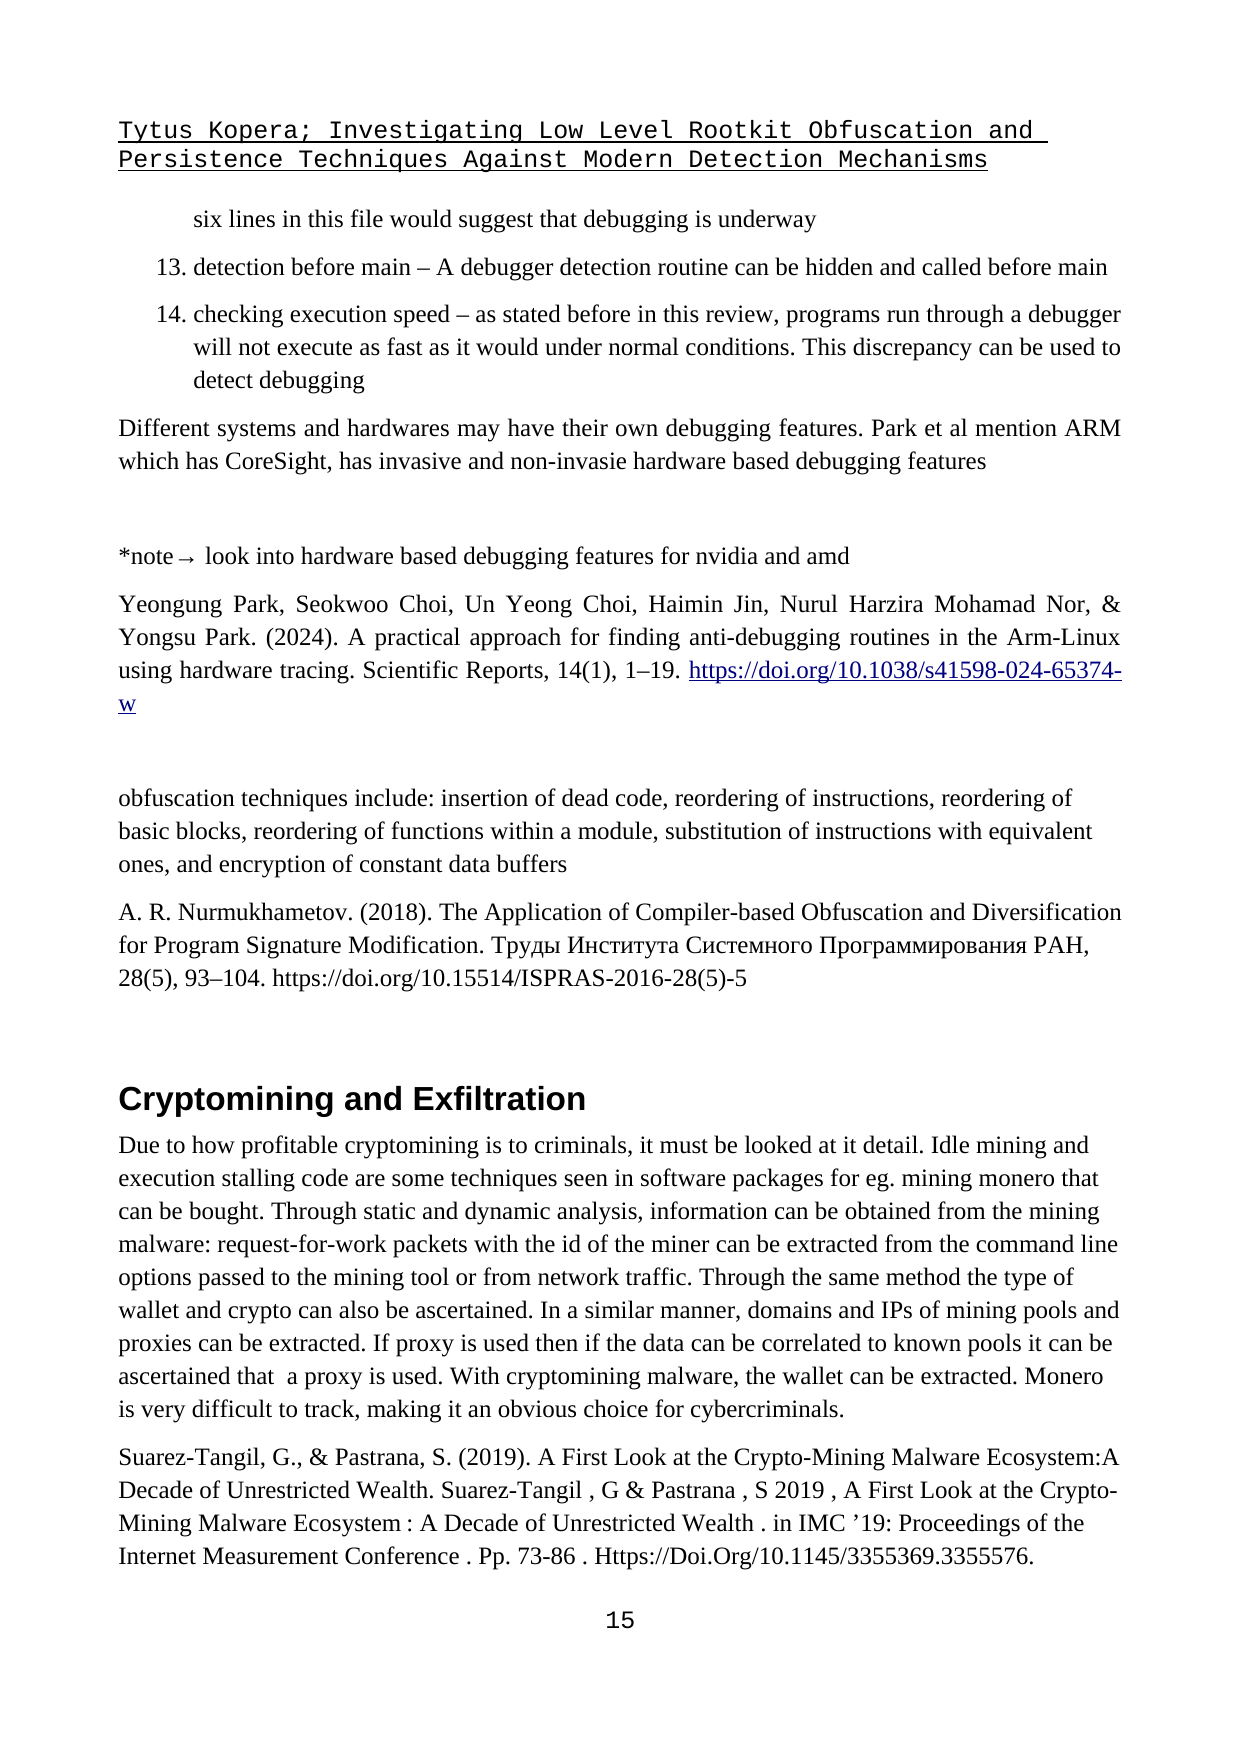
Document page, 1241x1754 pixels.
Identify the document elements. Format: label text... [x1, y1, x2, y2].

text Due to how profitable cryptomining is to criminals, it must be looked at it detail. Idle mining and execution stalling code are some techniques seen in software packages for eg. mining monero that can be bought. Through static and dynamic analysis, information can be obtained from the mining malware: request-for-work packets with the id of the miner can be extracted from the command line options passed to the mining tool or from network traffic. Through the same method the type of wallet and crypto can also be ascertained. In a similar manner, domains and IPs of mining pools and proxies can be extracted. If proxy is used then if the data can be correlated to known pools it can be ascertained that a proxy is used. With cryptomining malware, the wallet can be extracted. Monero is very difficult to track, making it an obvious choice for cybercriminals. [118, 1130, 1122, 1423]
list detection before main – A debugger detection routine can be hidden and called before main [156, 252, 1122, 281]
text A. R. Nurmukhametov. (2018). The Application of Compiler-based Obfuscation and Diversification for Program Signature Modification. Труды Института Системного Программирования РАН, 28(5), 93–104. https://doi.org/10.15514/ISPRAS-2016-28(5)-5 [118, 897, 1122, 992]
text Yeongung Park, Seokwoo Choi, Un Yeong Choi, Haimin Jin, Nurul Harzira Mohamad Nor, & Yongsu Park. (2024). A practical approach for finding anti-debugging routines in the Arm-Linux using hardware tracing. Scientific Reports, 14(1), 1–19. https://doi.org/10.1038/s41598-024-65374-w [118, 589, 1122, 717]
list checking execution speed – as stated before in this review, programs run through a debugger will not execute as fast as it would under normal conditions. This discrepancy can be used to detect debugging [156, 299, 1122, 394]
subtitle Cryptomining and Exfiltration [118, 1079, 1122, 1117]
list six lines in this file would suggest that debugging is underway [156, 204, 1122, 233]
text Different systems and hardwares may have their own debugging features. Park et al mention ARM which has CoreSight, has invasive and non-invasie hardware based debugging features [118, 413, 1122, 475]
text obfuscation techniques include: insertion of dead code, reordering of instructions, reordering of basic blocks, reordering of functions within a module, substitution of instructions with equivalent ones, and encryption of constant data buffers [118, 783, 1122, 878]
text *note→ look into hardware based debugging features for nvidia and amd [118, 541, 1122, 570]
text Suarez-Tangil, G., & Pastrana, S. (2019). A First Look at the Crypto-Mining Malware Ecosystem:A Decade of Unrestricted Wealth. Suarez-Tangil , G & Pastrana , S 2019 , A First Look at the Crypto-Mining Malware Ecosystem : A Decade of Unrestricted Wealth . in IMC ’19: Proceedings of the Internet Measurement Conference . Pp. 73-86 . Https://Doi.Org/10.1145/3355369.3355576. [118, 1442, 1122, 1569]
